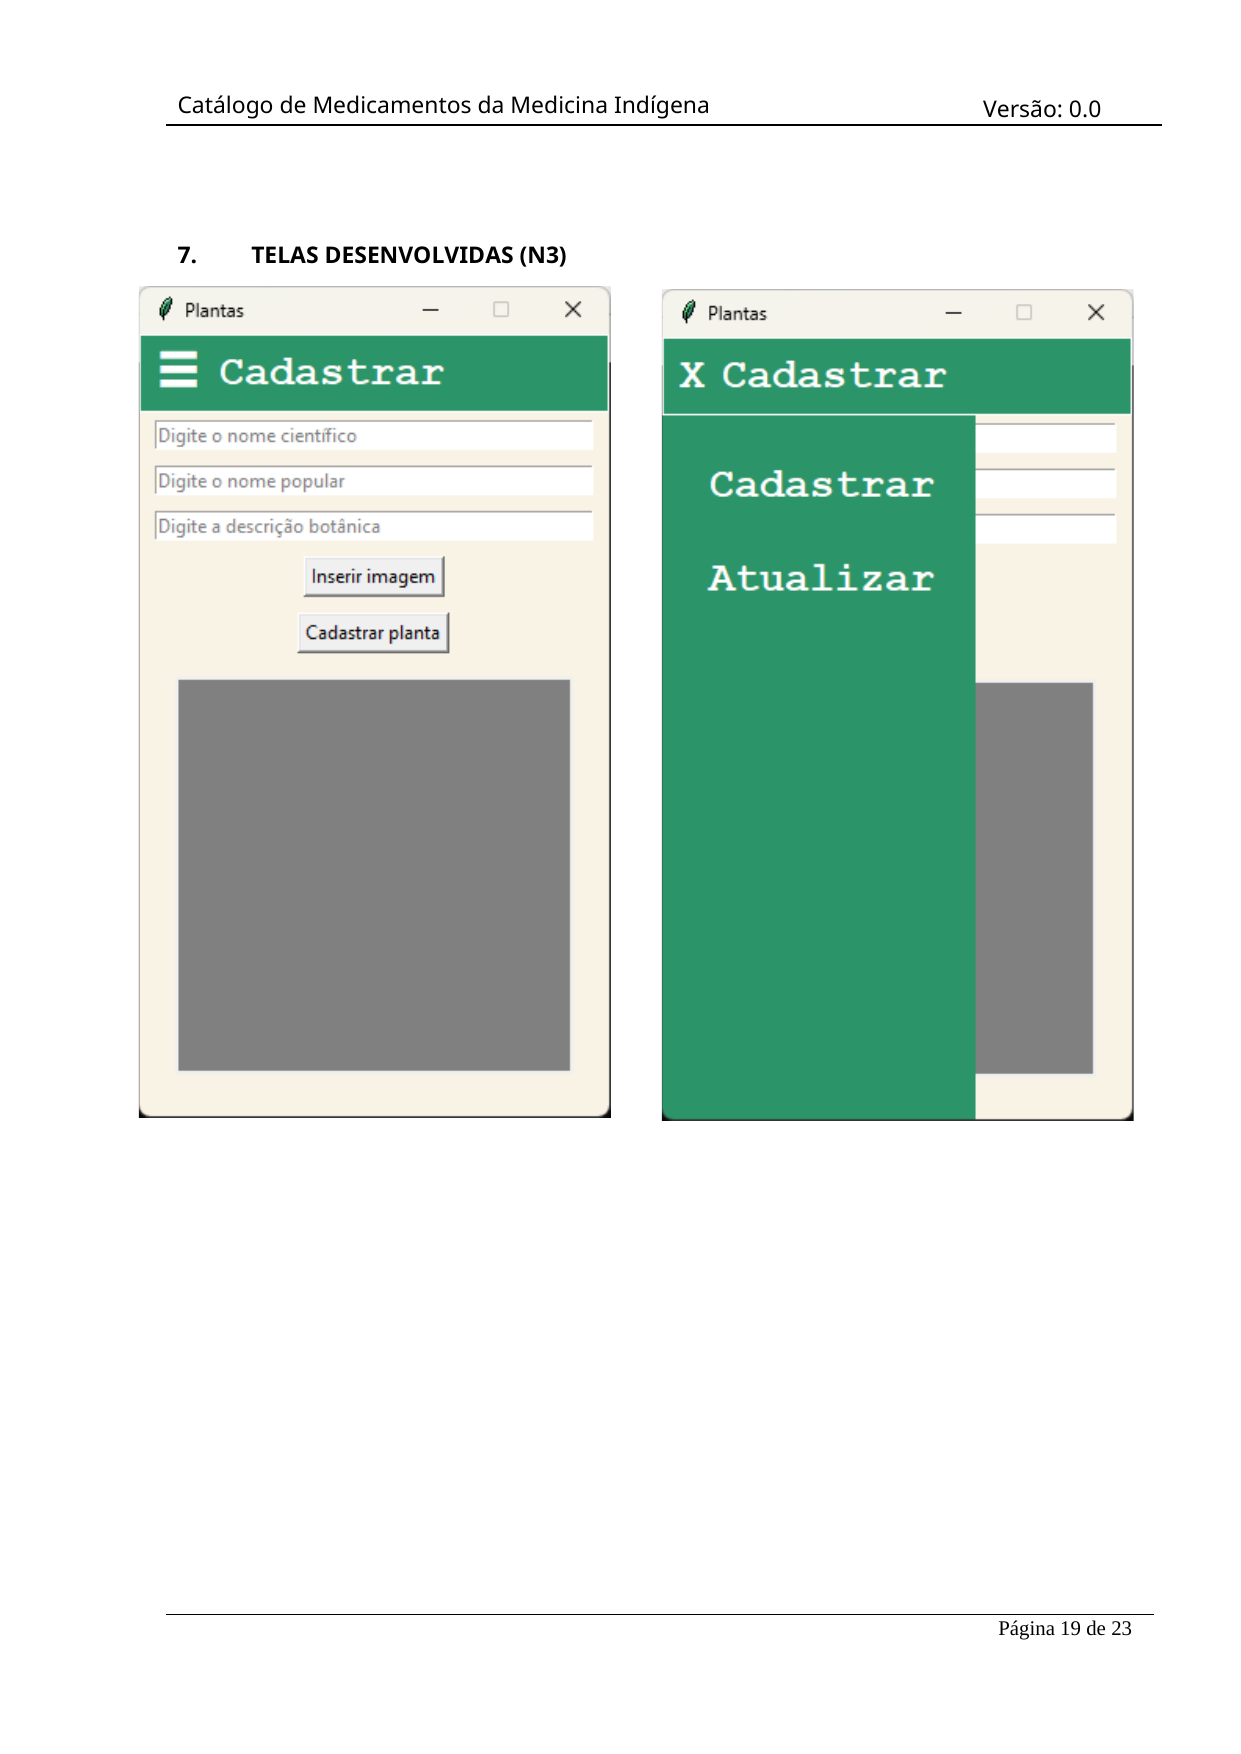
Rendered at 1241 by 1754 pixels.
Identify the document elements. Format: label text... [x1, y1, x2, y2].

subtitle TELAS DESENVOLVIDAS (N3) [177, 239, 1092, 270]
picture [138, 286, 611, 1118]
picture [661, 289, 1134, 1121]
